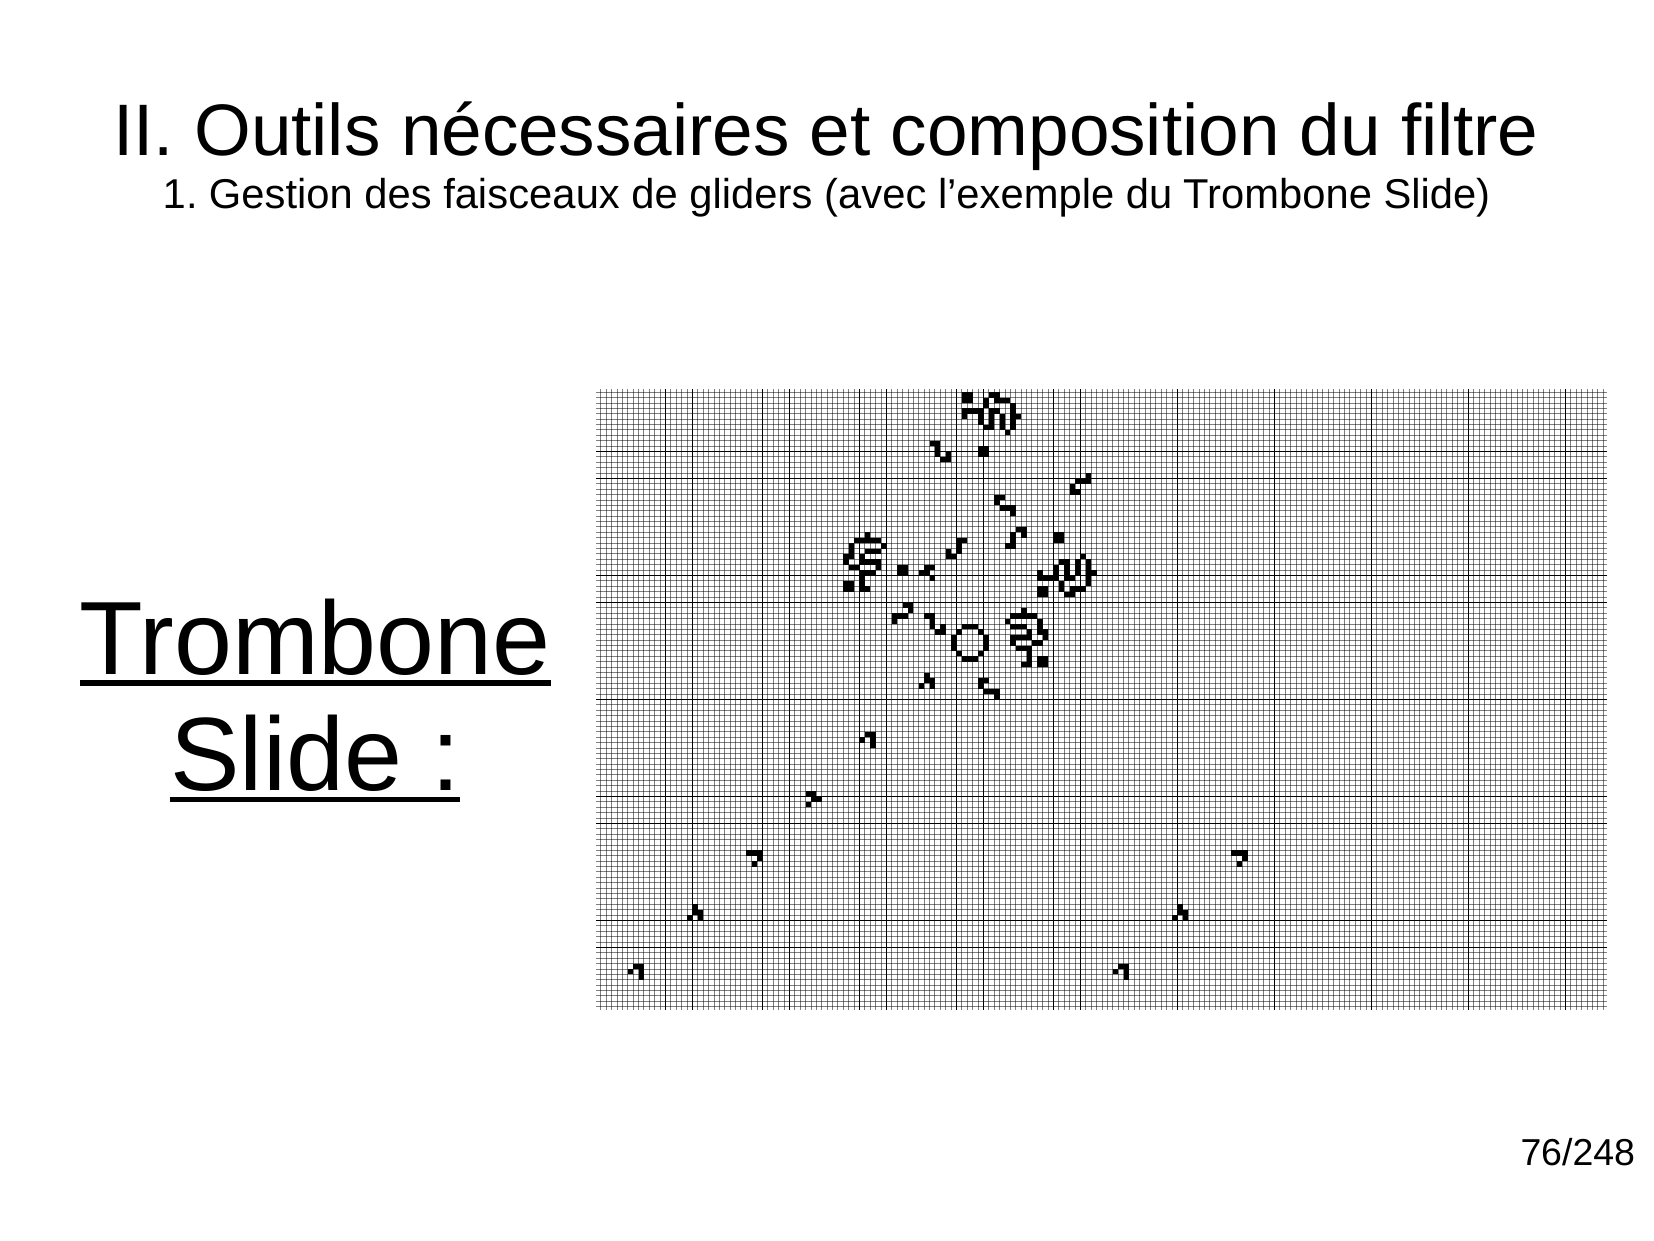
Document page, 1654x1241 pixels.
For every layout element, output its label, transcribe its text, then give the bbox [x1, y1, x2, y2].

text_box Trombone Slide : [65, 572, 566, 821]
picture [596, 389, 1607, 1010]
text_box <number>/248 [1505, 1124, 1654, 1182]
title II. Outils nécessaires et composition du filtre 1. Gestion des faisceaux de gliders (avec l’exemple du Trombone Slide) [82, 49, 1571, 257]
